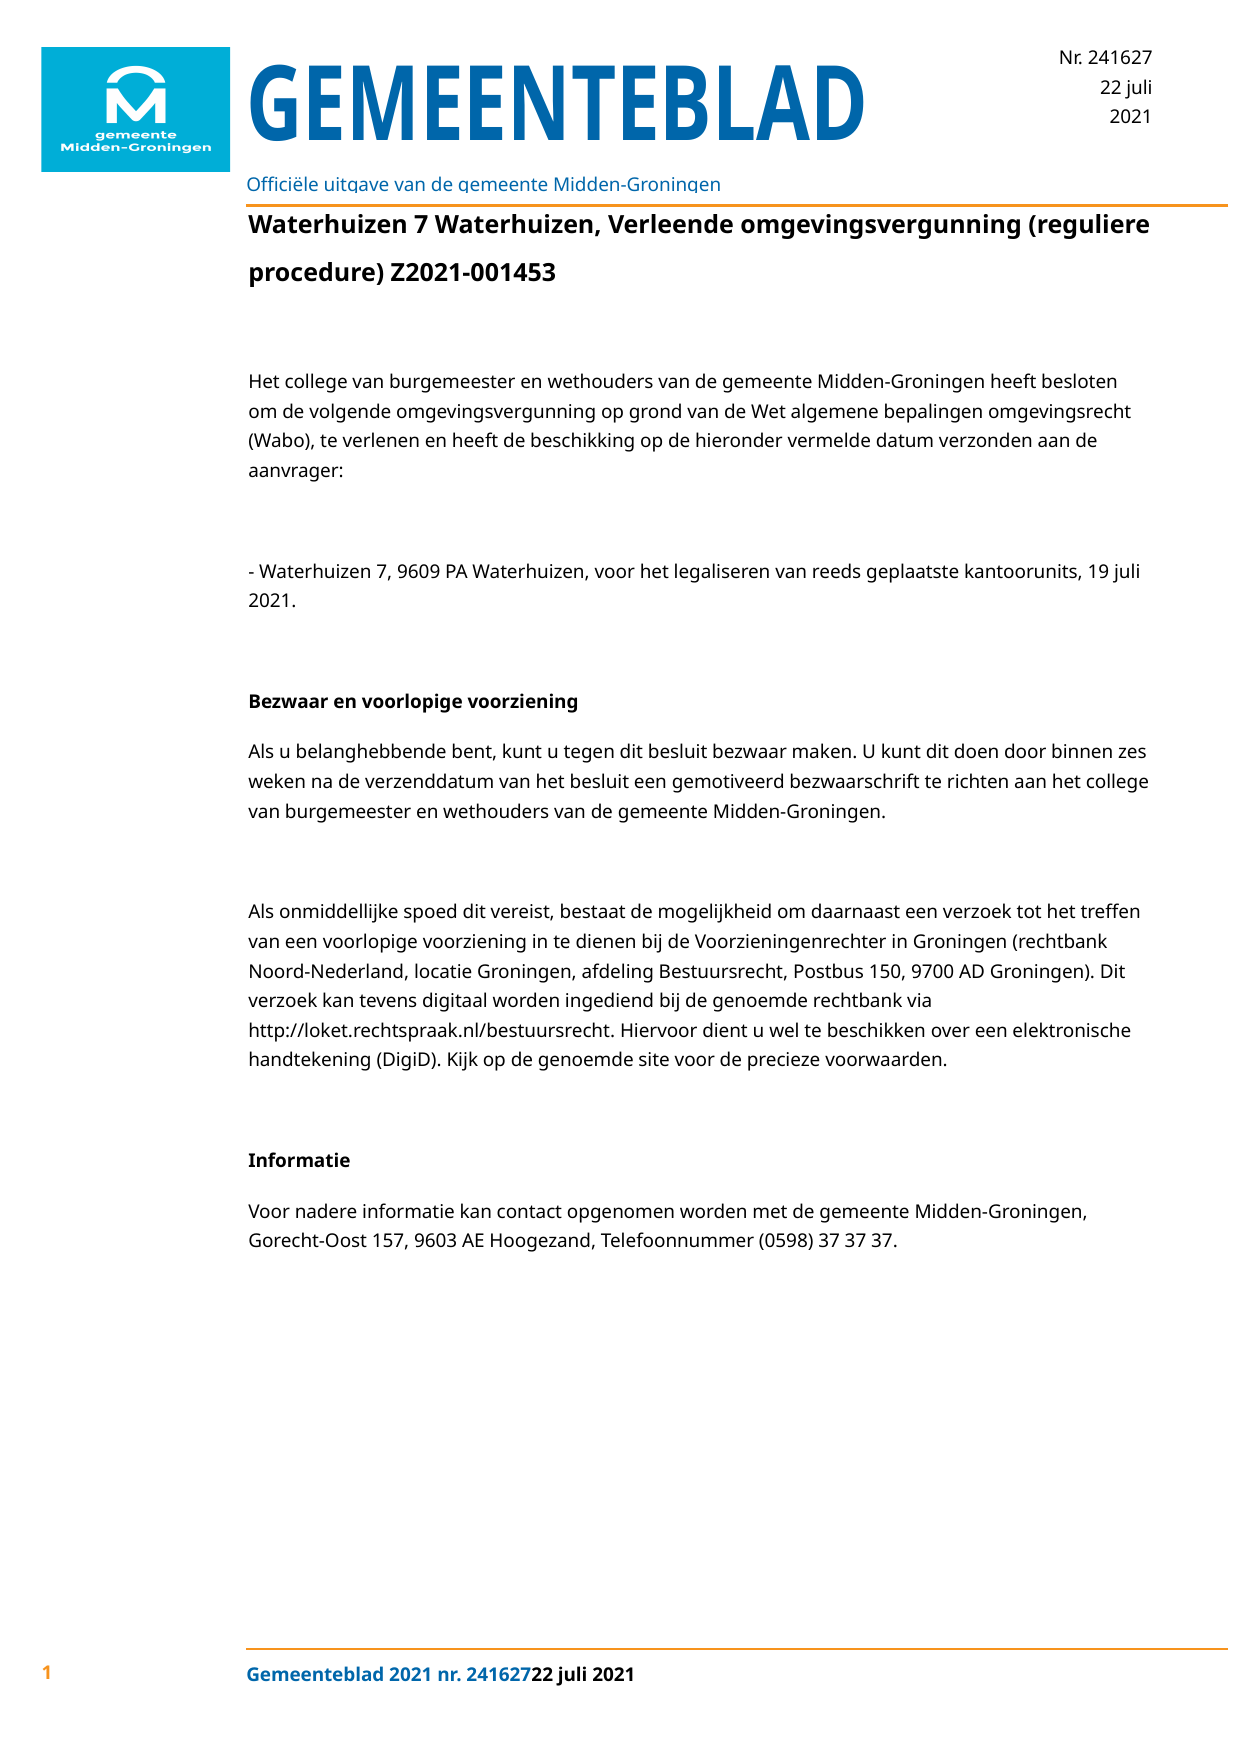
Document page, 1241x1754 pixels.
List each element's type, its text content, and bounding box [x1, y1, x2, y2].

text - Waterhuizen 7, 9609 PA Waterhuizen, voor het legaliseren van reeds geplaatste kantoorunits, 19 juli 2021. [248, 558, 1152, 613]
text Als u belanghebbende bent, kunt u tegen dit besluit bezwaar maken. U kunt dit doen door binnen zes weken na de verzenddatum van het besluit een gemotiveerd bezwaarschrift te richten aan het college van burgemeester en wethouders van de gemeente Midden-Groningen. [248, 739, 1152, 824]
text Informatie [248, 1147, 1152, 1173]
picture [107, 89, 165, 122]
text Waterhuizen 7 Waterhuizen, Verleende omgevingsvergunning (reguliere procedure) Z2021-001453 [248, 207, 1152, 288]
picture [184, 146, 190, 153]
text Bezwaar en voorlopige voorziening [248, 688, 1152, 714]
text Voor nadere informatie kan contact opgenomen worden met de gemeente Midden-Groningen, Gorecht-Oost 157, 9603 AE Hoogezand, Telefoonnummer (0598) 37 37 37. [248, 1198, 1152, 1253]
text Het college van burgemeester en wethouders van de gemeente Midden-Groningen heeft besloten om de volgende omgevingsvergunning op grond van de Wet algemene bepalingen omgevingsrecht (Wabo), te verlenen en heeft de beschikking op de hieronder vermelde datum verzonden aan de aanvrager: [248, 368, 1152, 483]
picture [108, 66, 164, 82]
text Als onmiddellijke spoed dit vereist, bestaat de mogelijkheid om daarnaast een verzoek tot het treffen van een voorlopige voorziening in te dienen bij de Voorzieningenrechter in Groningen (rechtbank Noord-Nederland, locatie Groningen, afdeling Bestuursrecht, Postbus 150, 9700 AD Groningen). Dit verzoek kan tevens digitaal worden ingediend bij de genoemde rechtbank via http://loket.rechtspraak.nl/bestuursrecht. Hiervoor dient u wel te beschikken over een elektronische handtekening (DigiD). Kijk op de genoemde site voor de precieze voorwaarden. [248, 899, 1152, 1072]
